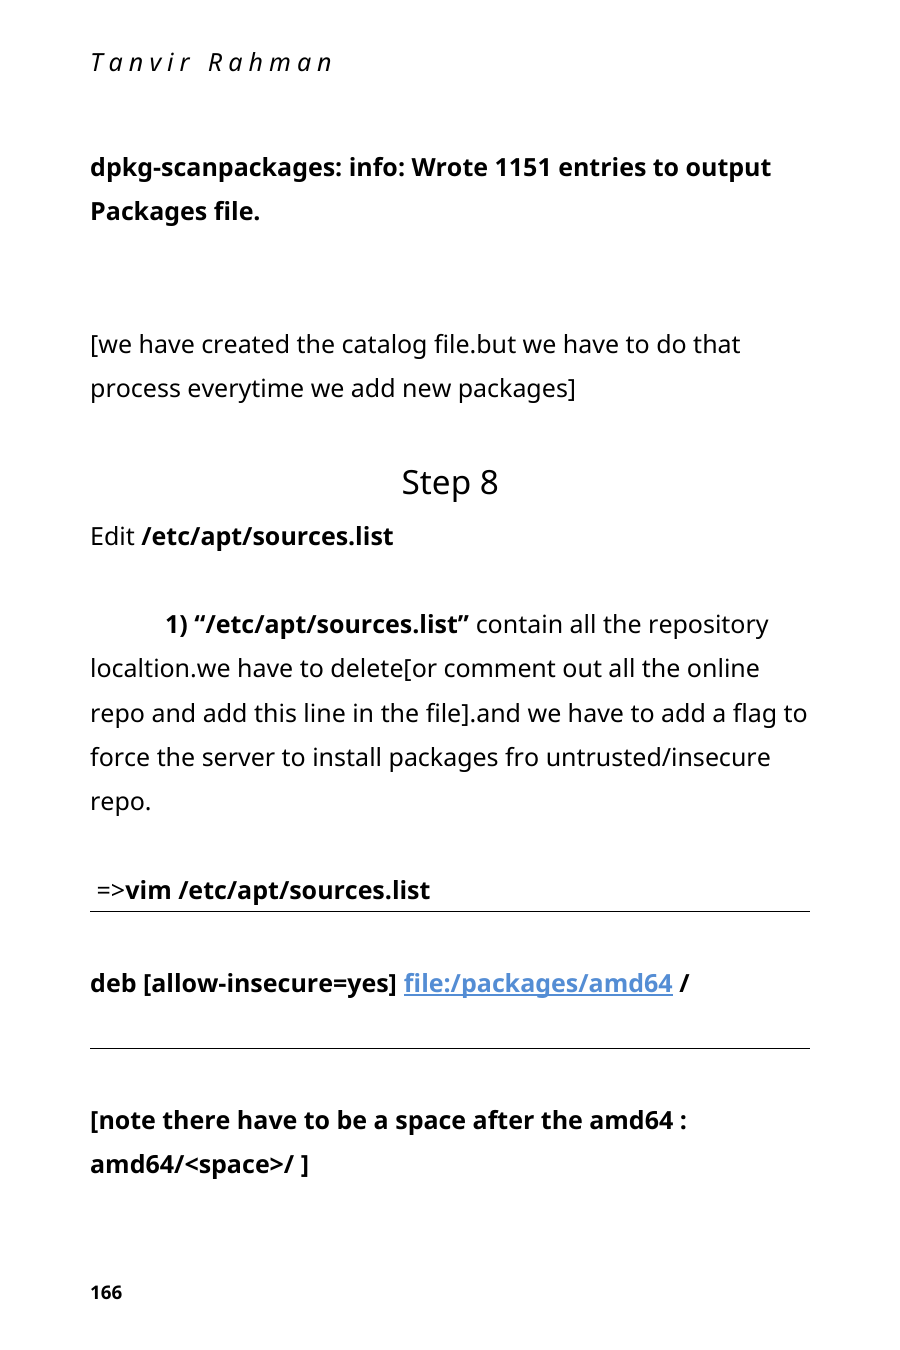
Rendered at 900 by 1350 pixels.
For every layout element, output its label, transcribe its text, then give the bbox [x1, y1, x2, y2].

text deb [allow-insecure=yes] file:/packages/amd64 / [90, 965, 810, 999]
text [note there have to be a space after the amd64 : amd64/<space>/ ] [90, 1103, 810, 1181]
text 1) “/etc/apt/sources.list” contain all the repository localtion.we have to delete[or comment out all the online repo and add this line in the file].and we have to add a flag to force the server to install packages fro untrusted/insecure repo. [90, 607, 810, 818]
text Step 8 [90, 459, 810, 504]
text =>vim /etc/apt/sources.list [90, 872, 810, 911]
text dpkg-scanpackages: info: Wrote 1151 entries to output Packages file. [90, 149, 810, 228]
text Edit /etc/apt/sources.list [90, 518, 810, 552]
text [we have created the catalog file.but we have to do that process everytime we add new packages] [90, 326, 810, 405]
